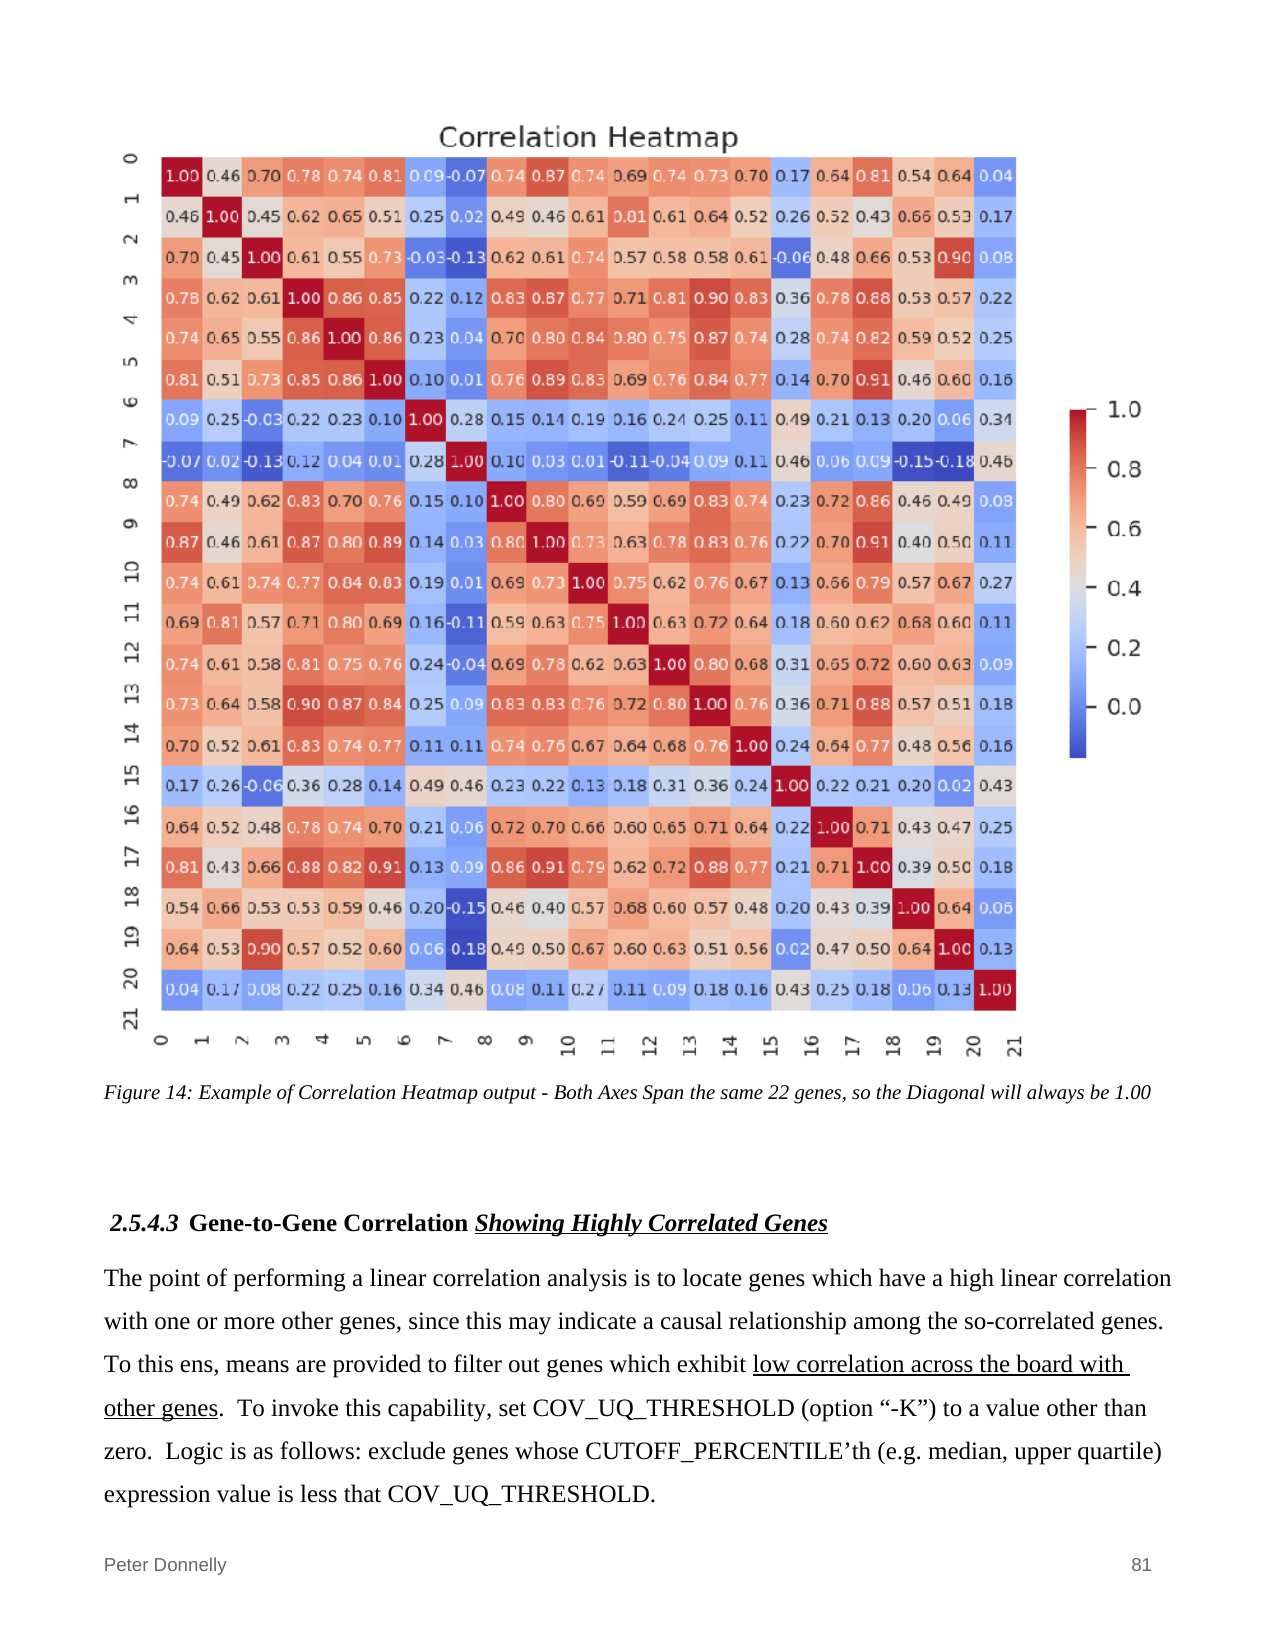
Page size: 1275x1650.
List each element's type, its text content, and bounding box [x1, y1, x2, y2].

text The point of performing a linear correlation analysis is to locate genes which have a high linear correlation with one or more other genes, since this may indicate a causal relationship among the so-correlated genes. To this ens, means are provided to filter out genes which exhibit low correlation across the board with other genes. To invoke this capability, set COV_UQ_THRESHOLD (option “-K”) to a value other than zero. Logic is as follows: exclude genes whose CUTOFF_PERCENTILE’th (e.g. median, upper quartile) expression value is less that COV_UQ_THRESHOLD. [103, 1263, 1181, 1508]
subtitle Gene-to-Gene Correlation Showing Highly Correlated Genes [103, 1208, 1181, 1237]
picture [103, 119, 1182, 1081]
text Figure 14: Example of Correlation Heatmap output - Both Axes Span the same 22 genes, so the Diagonal will always be 1.00 [103, 1081, 1181, 1104]
